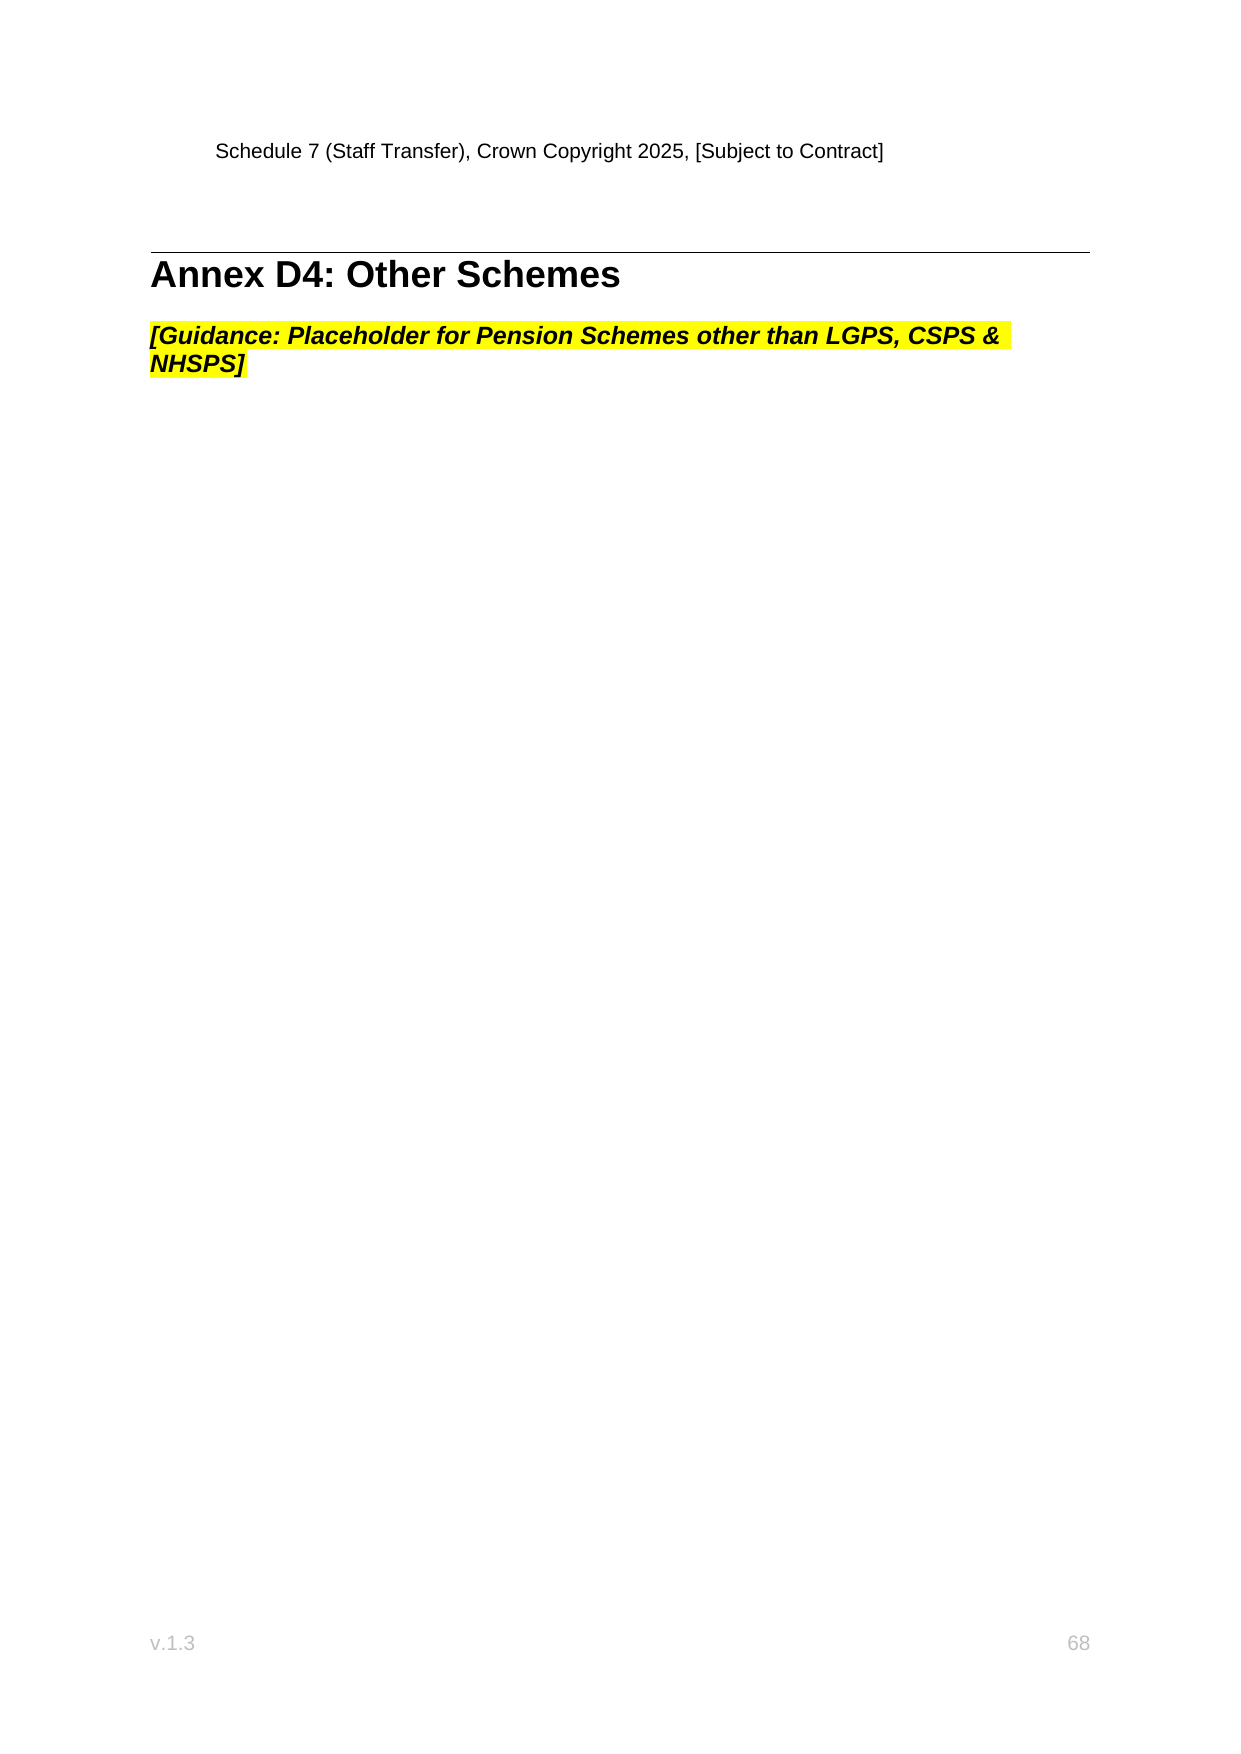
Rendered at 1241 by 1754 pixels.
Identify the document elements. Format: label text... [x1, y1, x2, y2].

text [Guidance: Placeholder for Pension Schemes other than LGPS, CSPS & NHSPS] [150, 321, 1090, 378]
text Annex D4: Other Schemes [150, 252, 1090, 296]
